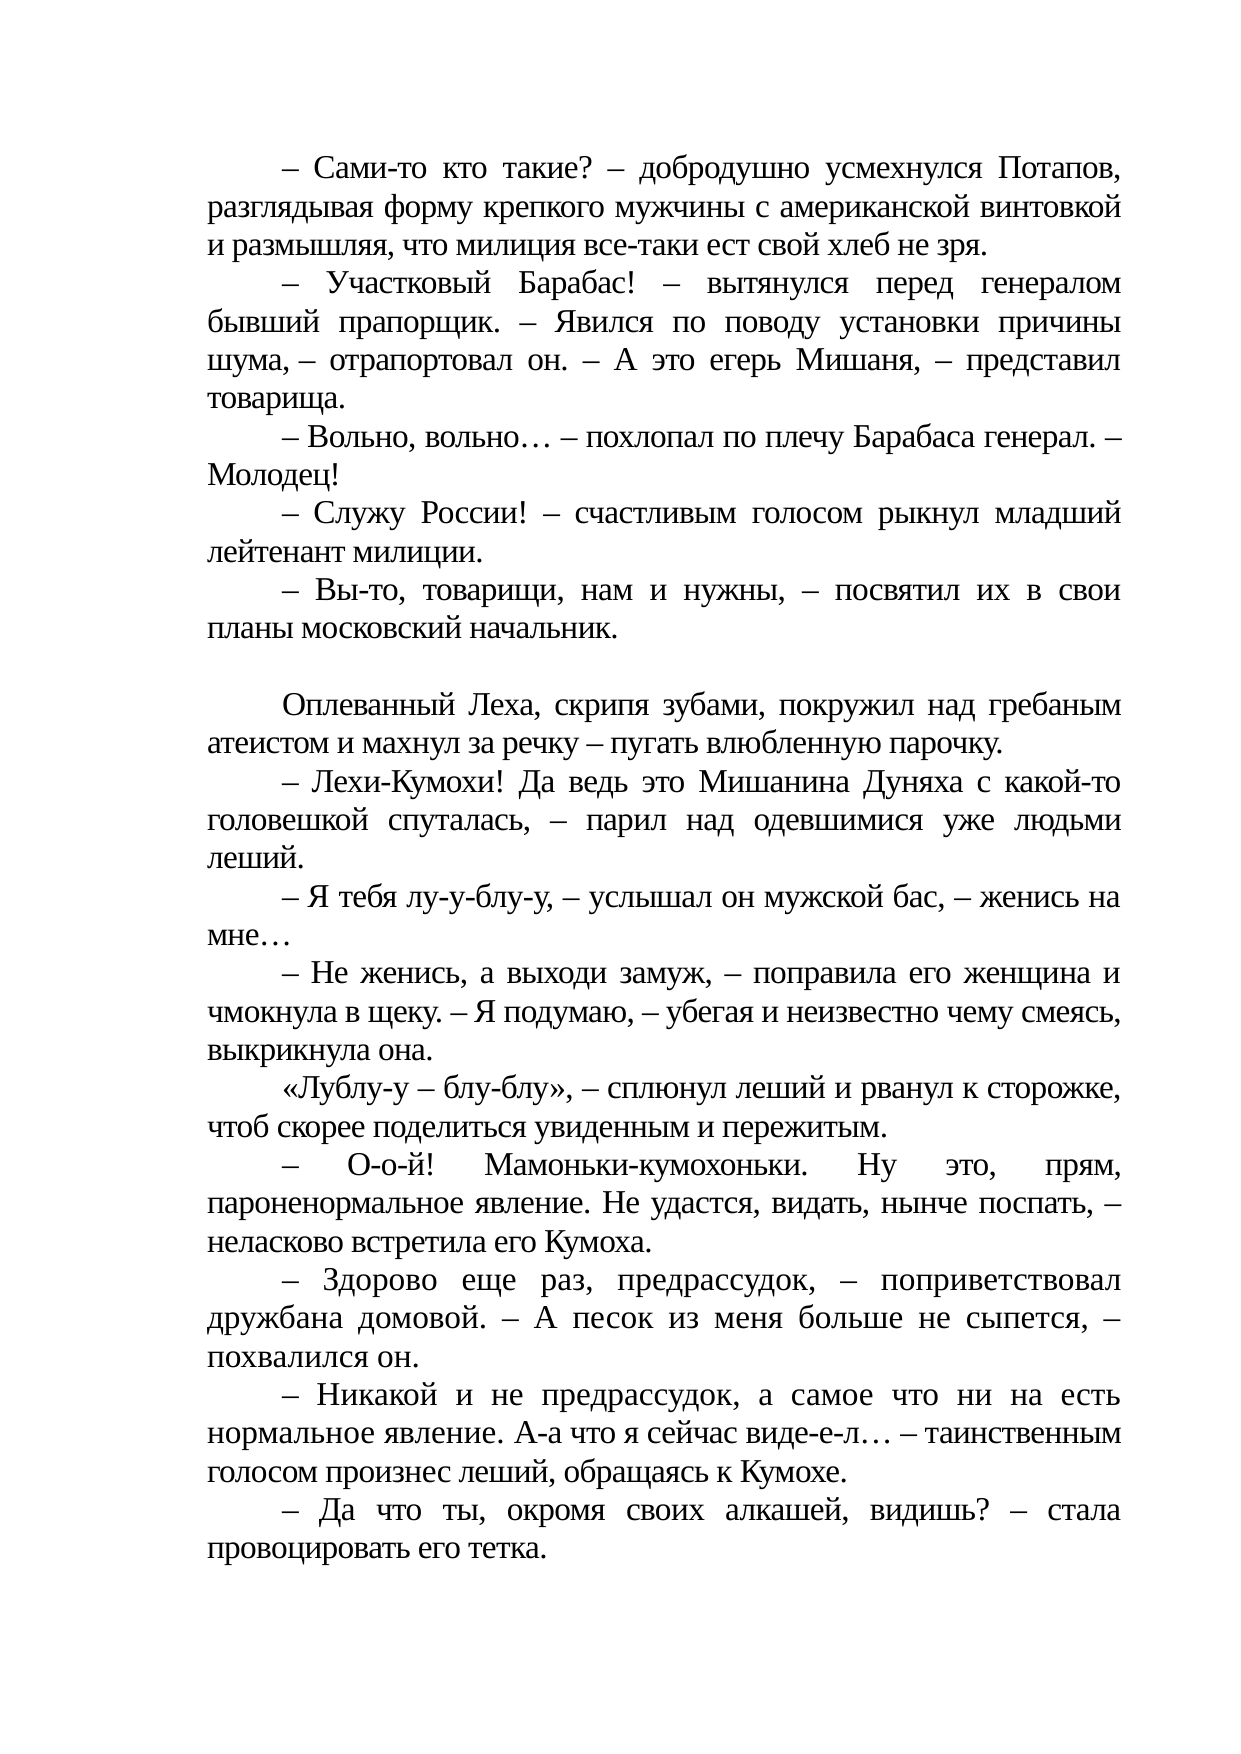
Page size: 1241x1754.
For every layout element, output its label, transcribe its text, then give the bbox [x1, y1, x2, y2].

subtitle – Я тебя лу-у-блу-у, – услышал он мужской бас, – женись на мне… [207, 876, 1122, 953]
subtitle – Сами-то кто такие? – добродушно усмехнулся Потапов, разглядывая форму крепкого мужчины с американской винтовкой и размышляя, что милиция все-таки ест свой хлеб не зря. [207, 148, 1122, 263]
subtitle – Лехи-Кумохи! Да ведь это Мишанина Дуняха с какой-то головешкой спуталась, – парил над одевшимися уже людьми леший. [207, 761, 1122, 876]
subtitle – Не женись, а выходи замуж, – поправила его женщина и чмокнула в щеку. – Я подумаю, – убегая и неизвестно чему смеясь, выкрикнула она. [207, 953, 1122, 1068]
subtitle – О-о-й! Мамоньки-кумохоньки. Ну это, прям, пароненормальное явление. Не удастся, видать, нынче поспать, – неласково встретила его Кумоха. [207, 1144, 1122, 1259]
subtitle «Лублу-у – блу-блу», – сплюнул леший и рванул к сторожке, чтоб скорее поделиться увиденным и пережитым. [207, 1068, 1122, 1144]
subtitle – Вы-то, товарищи, нам и нужны, – посвятил их в свои планы московский начальник. [207, 569, 1122, 646]
subtitle – Да что ты, окромя своих алкашей, видишь? – стала провоцировать его тетка. [207, 1489, 1122, 1566]
subtitle – Участковый Барабас! – вытянулся перед генералом бывший прапорщик. – Явился по поводу установки причины шума, – отрапортовал он. – А это егерь Мишаня, – представил товарища. [207, 263, 1122, 416]
subtitle – Здорово еще раз, предрассудок, – поприветствовал дружбана домовой. – А песок из меня больше не сыпется, – похвалился он. [207, 1259, 1122, 1374]
subtitle – Служу России! – счастливым голосом рыкнул младший лейтенант милиции. [207, 493, 1122, 569]
subtitle – Никакой и не предрассудок, а самое что ни на есть нормальное явление. А-а что я сейчас виде-е-л… – таинственным голосом произнес леший, обращаясь к Кумохе. [207, 1374, 1122, 1489]
subtitle – Вольно, вольно… – похлопал по плечу Барабаса генерал. – Молодец! [207, 416, 1122, 493]
subtitle Оплеванный Леха, скрипя зубами, покружил над гребаным атеистом и махнул за речку – пугать влюбленную парочку. [207, 684, 1122, 761]
